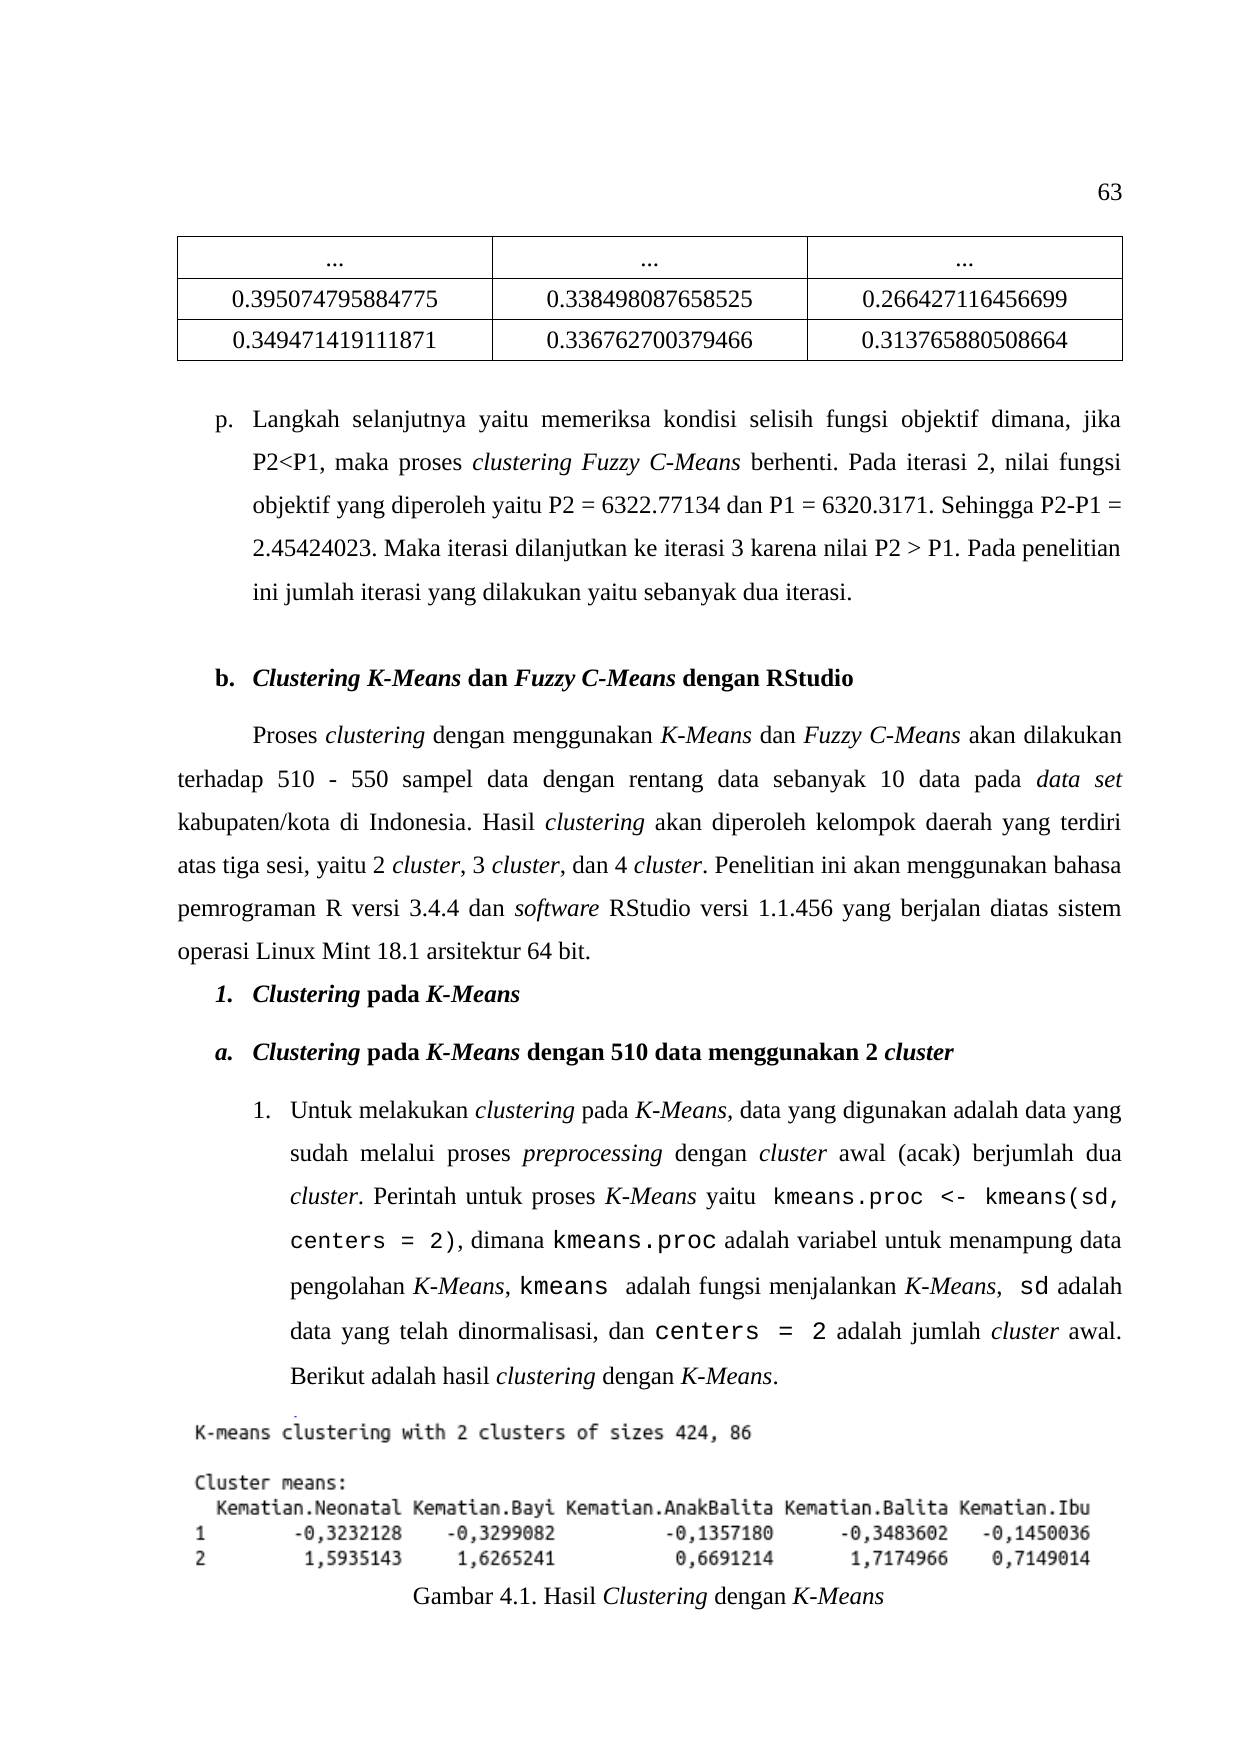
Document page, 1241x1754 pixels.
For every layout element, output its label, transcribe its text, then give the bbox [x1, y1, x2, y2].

list Untuk melakukan clustering pada K-Means, data yang digunakan adalah data yang sudah melalui proses preprocessing dengan cluster awal (acak) berjumlah dua cluster. Perintah untuk proses K-Means yaitu kmeans.proc <- kmeans(sd, centers = 2), dimana kmeans.proc adalah variabel untuk menampung data pengolahan K-Means, kmeans adalah fungsi menjalankan K-Means, sd adalah data yang telah dinormalisasi, dan centers = 2 adalah jumlah cluster awal. Berikut adalah hasil clustering dengan K-Means. [252, 1095, 1122, 1390]
table_cell 0.349471419111871 [178, 320, 492, 360]
list Clustering pada K-Means [215, 979, 1122, 1008]
picture [192, 1416, 1107, 1581]
table_cell ... [808, 237, 1122, 277]
table_cell 0.395074795884775 [178, 279, 492, 319]
text Gambar 4.1. Hasil Clustering dengan K-Means [193, 1581, 1107, 1609]
table_cell ... [178, 237, 492, 277]
table_cell 0.336762700379466 [493, 320, 807, 360]
text Proses clustering dengan menggunakan K-Means dan Fuzzy C-Means akan dilakukan terhadap 510 - 550 sampel data dengan rentang data sebanyak 10 data pada data set kabupaten/kota di Indonesia. Hasil clustering akan diperoleh kelompok daerah yang terdiri atas tiga sesi, yaitu 2 cluster, 3 cluster, dan 4 cluster. Penelitian ini akan menggunakan bahasa pemrograman R versi 3.4.4 dan software RStudio versi 1.1.456 yang berjalan diatas sistem operasi Linux Mint 18.1 arsitektur 64 bit. [177, 721, 1122, 965]
list Clustering pada K-Means dengan 510 data menggunakan 2 cluster [215, 1037, 1122, 1066]
list Langkah selanjutnya yaitu memeriksa kondisi selisih fungsi objektif dimana, jika P2<P1, maka proses clustering Fuzzy C-Means berhenti. Pada iterasi 2, nilai fungsi objektif yang diperoleh yaitu P2 = 6322.77134 dan P1 = 6320.3171. Sehingga P2-P1 = 2.45424023. Maka iterasi dilanjutkan ke iterasi 3 karena nilai P2 > P1. Pada penelitian ini jumlah iterasi yang dilakukan yaitu sebanyak dua iterasi. [215, 404, 1122, 605]
table_cell 0.266427116456699 [808, 279, 1122, 319]
table_cell ... [493, 237, 807, 277]
list Clustering K-Means dan Fuzzy C-Means dengan RStudio [215, 663, 1122, 692]
table_cell 0.338498087658525 [493, 279, 807, 319]
table_cell 0.313765880508664 [808, 320, 1122, 360]
